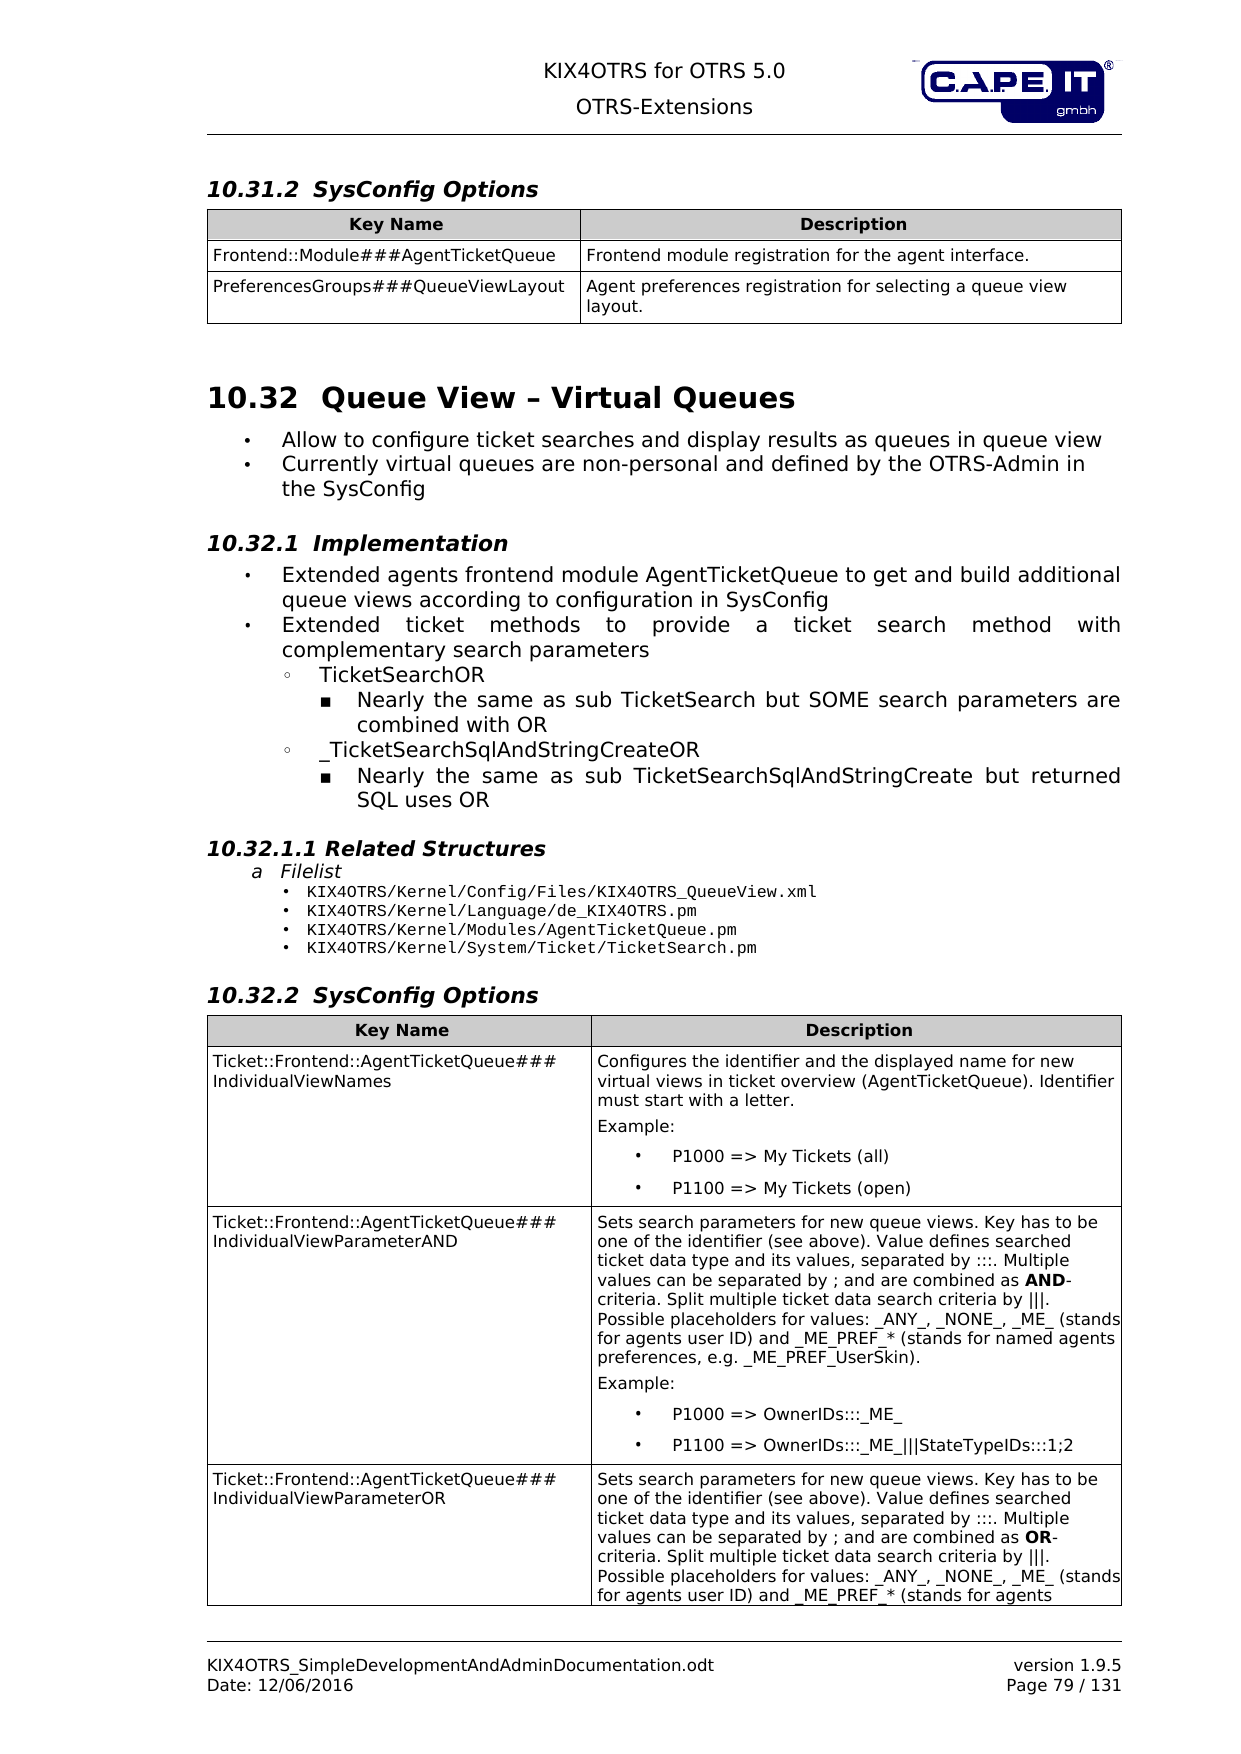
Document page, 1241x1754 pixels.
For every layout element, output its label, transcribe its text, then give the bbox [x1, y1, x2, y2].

subtitle Queue View – Virtual Queues [207, 382, 1122, 416]
list TicketSearchOR [282, 662, 1122, 688]
table_cell Ticket::Frontend::AgentTicketQueue### IndividualViewNames [208, 1047, 591, 1206]
table_cell PreferencesGroups###QueueViewLayout [208, 272, 580, 323]
list Allow to configure ticket searches and display results as queues in queue view [244, 428, 1122, 452]
subtitle Related Structures [207, 837, 1122, 861]
table_cell Ticket::Frontend::AgentTicketQueue### IndividualViewParameterAND [208, 1207, 591, 1464]
subtitle Implementation [207, 531, 1122, 557]
list Nearly the same as sub TicketSearch but SOME search parameters are combined with OR [319, 688, 1122, 737]
table_cell Ticket::Frontend::AgentTicketQueue### IndividualViewParameterOR [208, 1465, 591, 1605]
table_header Key Name [208, 210, 580, 239]
table_header Key Name [208, 1016, 591, 1046]
list Currently virtual queues are non-personal and defined by the OTRS-Admin in the SysConfig [244, 452, 1122, 501]
table_header Description [581, 210, 1121, 239]
subtitle KIX4OTRS/Kernel/Language/de_KIX4OTRS.pm [283, 902, 1122, 921]
subtitle SysConfig Options [207, 177, 1122, 203]
list Extended ticket methods to provide a ticket search method with complementary search parameters [244, 612, 1122, 662]
list Extended agents frontend module AgentTicketQueue to get and build additional queue views according to configuration in SysConfig [244, 563, 1122, 612]
subtitle KIX4OTRS/Kernel/Config/Files/KIX4OTRS_QueueView.xml [283, 883, 1122, 902]
picture [921, 60, 1114, 123]
list _TicketSearchSqlAndStringCreateOR [282, 737, 1122, 763]
table_cell Sets search parameters for new queue views. Key has to be one of the identifier (see above). Value defines searched ticket data type and its values, separated by :::. Multiple values can be separated by ; and are combined as AND-criteria. Split multiple ticket data search criteria by |||. Possible placeholders for values: _ANY_, _NONE_, _ME_ (stands for agents user ID) and _ME_PREF_* (stands for named agents preferences, e.g. _ME_PREF_UserSkin). Example: P1000 => OwnerIDs:::_ME_ P1100 => OwnerIDs:::_ME_|||StateTypeIDs:::1;2 [592, 1207, 1121, 1464]
subtitle KIX4OTRS/Kernel/System/Ticket/TicketSearch.pm [283, 940, 1122, 959]
subtitle KIX4OTRS/Kernel/Modules/AgentTicketQueue.pm [283, 921, 1122, 940]
subtitle Filelist [251, 861, 1122, 883]
table_cell Frontend::Module###AgentTicketQueue [208, 241, 580, 271]
table_header Description [592, 1016, 1121, 1046]
table_cell Configures the identifier and the displayed name for new virtual views in ticket overview (AgentTicketQueue). Identifier must start with a letter. Example: P1000 => My Tickets (all) P1100 => My Tickets (open) [592, 1047, 1121, 1206]
subtitle SysConfig Options [207, 984, 1122, 1009]
table_cell Frontend module registration for the agent interface. [581, 241, 1121, 271]
table_cell Agent preferences registration for selecting a queue view layout. [581, 272, 1121, 323]
list Nearly the same as sub TicketSearchSqlAndStringCreate but returned SQL uses OR [319, 763, 1122, 813]
table_cell Sets search parameters for new queue views. Key has to be one of the identifier (see above). Value defines searched ticket data type and its values, separated by :::. Multiple values can be separated by ; and are combined as OR-criteria. Split multiple ticket data search criteria by |||. Possible placeholders for values: _ANY_, _NONE_, _ME_ (stands for agents user ID) and _ME_PREF_* (stands for agents [592, 1465, 1121, 1605]
